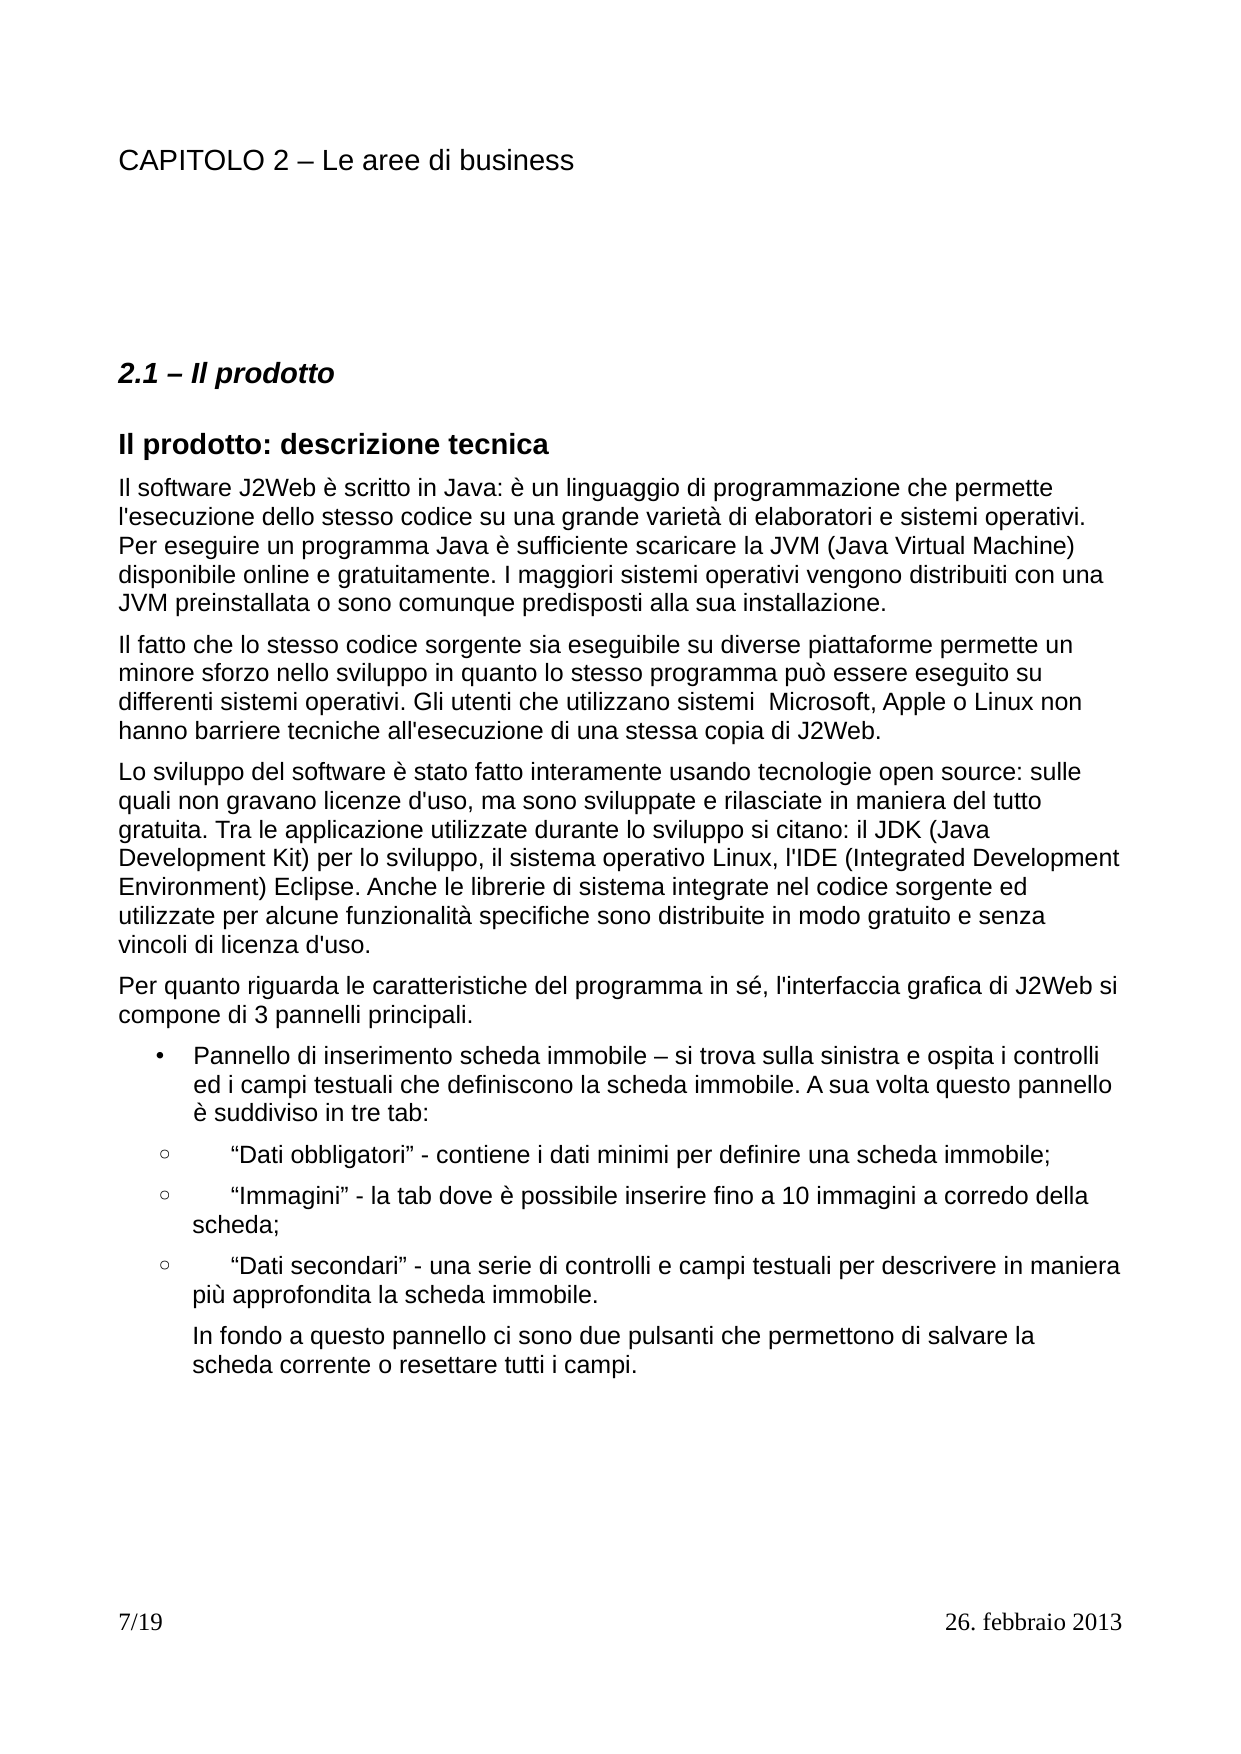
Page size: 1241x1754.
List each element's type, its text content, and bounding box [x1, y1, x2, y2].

list “Dati secondari” - una serie di controlli e campi testuali per descrivere in maniera più approfondita la scheda immobile. [154, 1251, 1122, 1309]
subtitle 2.1 – Il prodotto [118, 356, 1122, 390]
text Lo sviluppo del software è stato fatto interamente usando tecnologie open source: sulle quali non gravano licenze d'uso, ma sono sviluppate e rilasciate in maniera del tutto gratuita. Tra le applicazione utilizzate durante lo sviluppo si citano: il JDK (Java Development Kit) per lo sviluppo, il sistema operativo Linux, l'IDE (Integrated Development Environment) Eclipse. Anche le librerie di sistema integrate nel codice sorgente ed utilizzate per alcune funzionalità specifiche sono distribuite in modo gratuito e senza vincoli di licenza d'uso. [118, 757, 1122, 958]
text Il fatto che lo stesso codice sorgente sia eseguibile su diverse piattaforme permette un minore sforzo nello sviluppo in quanto lo stesso programma può essere eseguito su differenti sistemi operativi. Gli utenti che utilizzano sistemi Microsoft, Apple o Linux non hanno barriere tecniche all'esecuzione di una stessa copia di J2Web. [118, 629, 1122, 744]
text Il software J2Web è scritto in Java: è un linguaggio di programmazione che permette l'esecuzione dello stesso codice su una grande varietà di elaboratori e sistemi operativi. Per eseguire un programma Java è sufficiente scaricare la JVM (Java Virtual Machine) disponibile online e gratuitamente. I maggiori sistemi operativi vengono distribuiti con una JVM preinstallata o sono comunque predisposti alla sua installazione. [118, 473, 1122, 617]
subtitle CAPITOLO 2 – Le aree di business [118, 143, 1122, 177]
list “Dati obbligatori” - contiene i dati minimi per definire una scheda immobile; [154, 1140, 1122, 1168]
text Per quanto riguarda le caratteristiche del programma in sé, l'interfaccia grafica di J2Web si compone di 3 pannelli principali. [118, 971, 1122, 1028]
subtitle Il prodotto: descrizione tecnica [118, 427, 1122, 461]
text In fondo a questo pannello ci sono due pulsanti che permettono di salvare la scheda corrente o resettare tutti i campi. [192, 1321, 1122, 1379]
list “Immagini” - la tab dove è possibile inserire fino a 10 immagini a corredo della scheda; [154, 1181, 1122, 1239]
list Pannello di inserimento scheda immobile – si trova sulla sinistra e ospita i controlli ed i campi testuali che definiscono la scheda immobile. A sua volta questo pannello è suddiviso in tre tab: [156, 1041, 1122, 1127]
